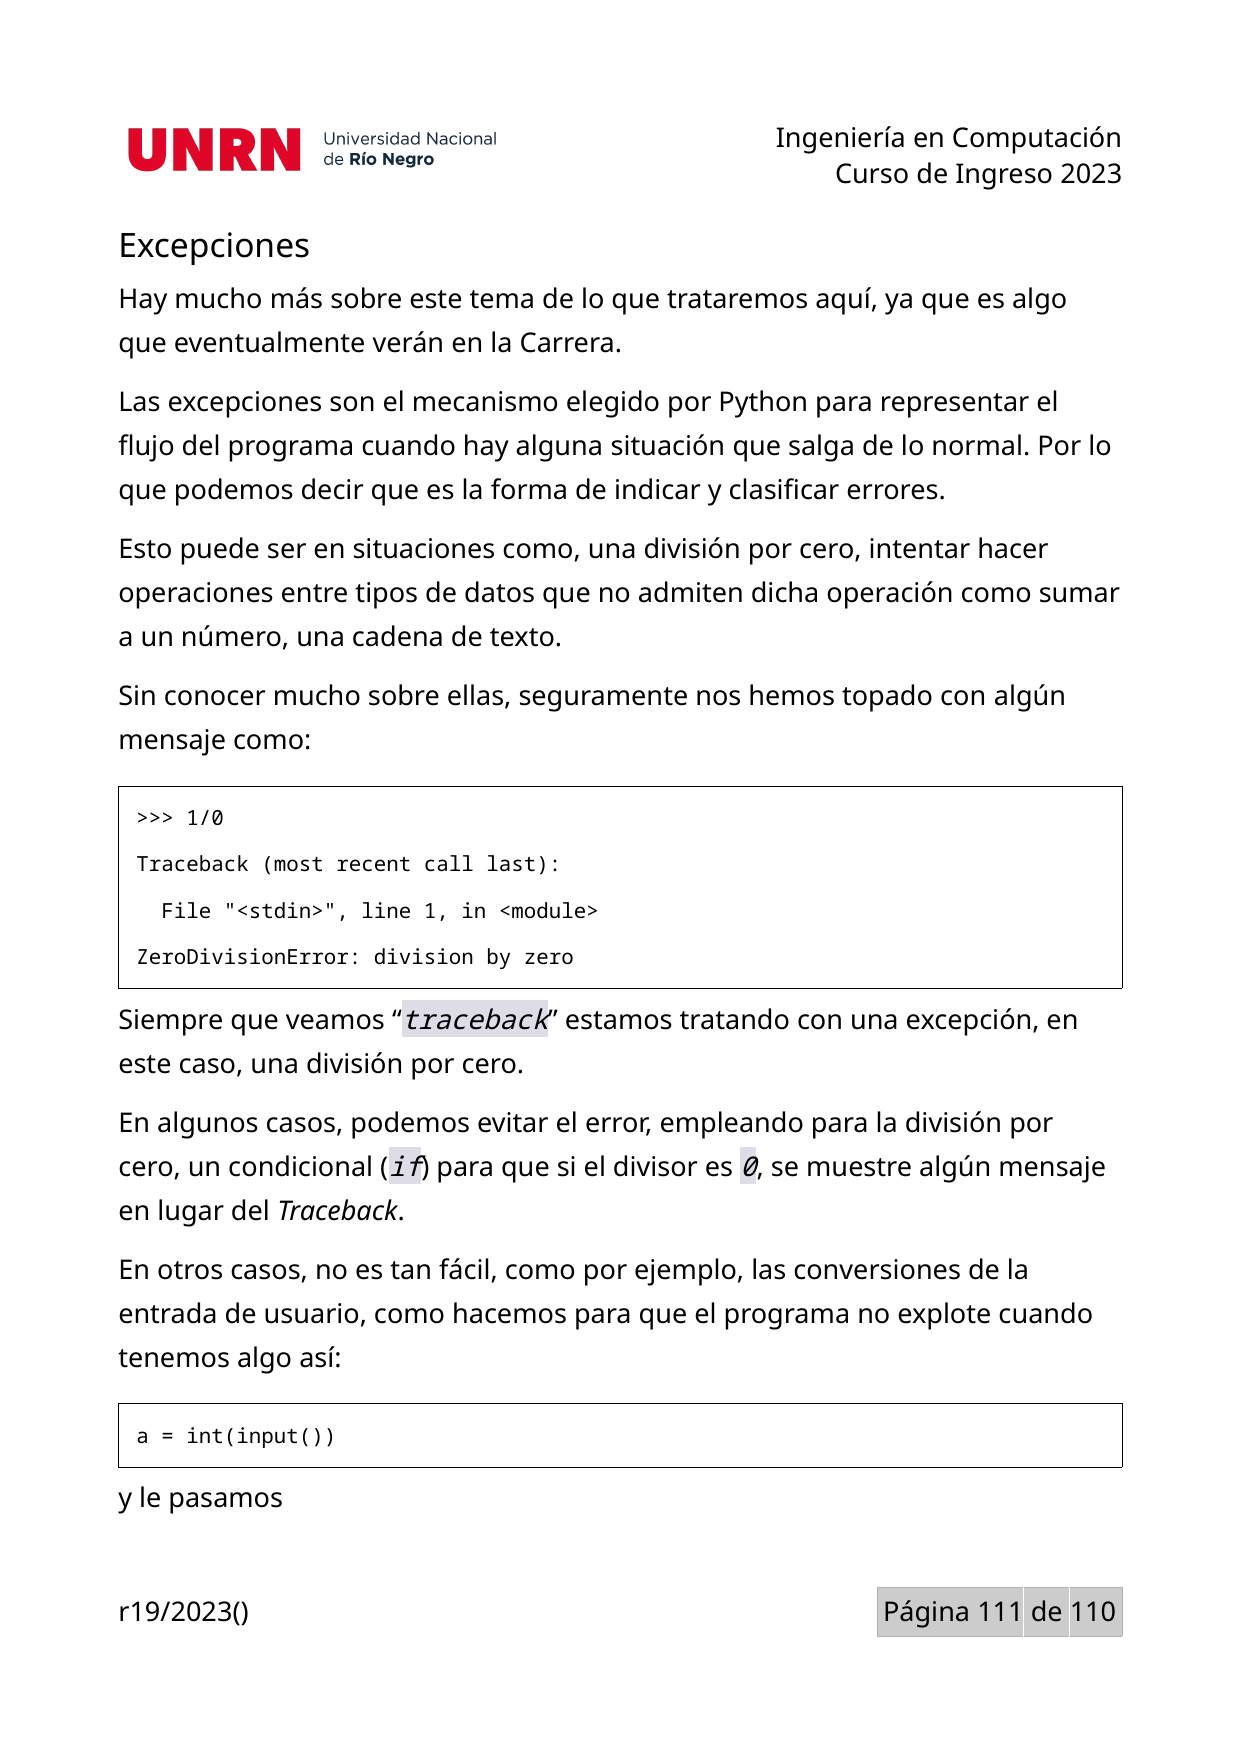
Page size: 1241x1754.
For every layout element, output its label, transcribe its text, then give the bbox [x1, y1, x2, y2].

text >>> 1/0 [119, 787, 1122, 832]
text Las excepciones son el mecanismo elegido por Python para representar el flujo del programa cuando hay alguna situación que salga de lo normal. Por lo que podemos decir que es la forma de indicar y clasificar errores. [118, 382, 1122, 508]
text y le pasamos [118, 1479, 1122, 1516]
text En algunos casos, podemos evitar el error, empleando para la división por cero, un condicional (if) para que si el divisor es 0, se muestre algún mensaje en lugar del Traceback. [118, 1103, 1122, 1228]
text Traceback (most recent call last): [119, 832, 1122, 878]
text Esto puede ser en situaciones como, una división por cero, intentar hacer operaciones entre tipos de datos que no admiten dicha operación como sumar a un número, una cadena de texto. [118, 529, 1122, 655]
picture [118, 118, 505, 180]
text Siempre que veamos “traceback” estamos tratando con una excepción, en este caso, una división por cero. [118, 1000, 1122, 1081]
text File "<stdin>", line 1, in <module> [119, 878, 1122, 924]
text Sin conocer mucho sobre ellas, seguramente nos hemos topado con algún mensaje como: [118, 677, 1122, 758]
text Hay mucho más sobre este tema de lo que trataremos aquí, ya que es algo que eventualmente verán en la Carrera. [118, 279, 1122, 361]
subtitle Excepciones [118, 221, 1122, 267]
text En otros casos, no es tan fácil, como por ejemplo, las conversiones de la entrada de usuario, como hacemos para que el programa no explote cuando tenemos algo así: [118, 1250, 1122, 1375]
text ZeroDivisionError: division by zero [119, 924, 1122, 988]
text a = int(input()) [119, 1404, 1122, 1467]
